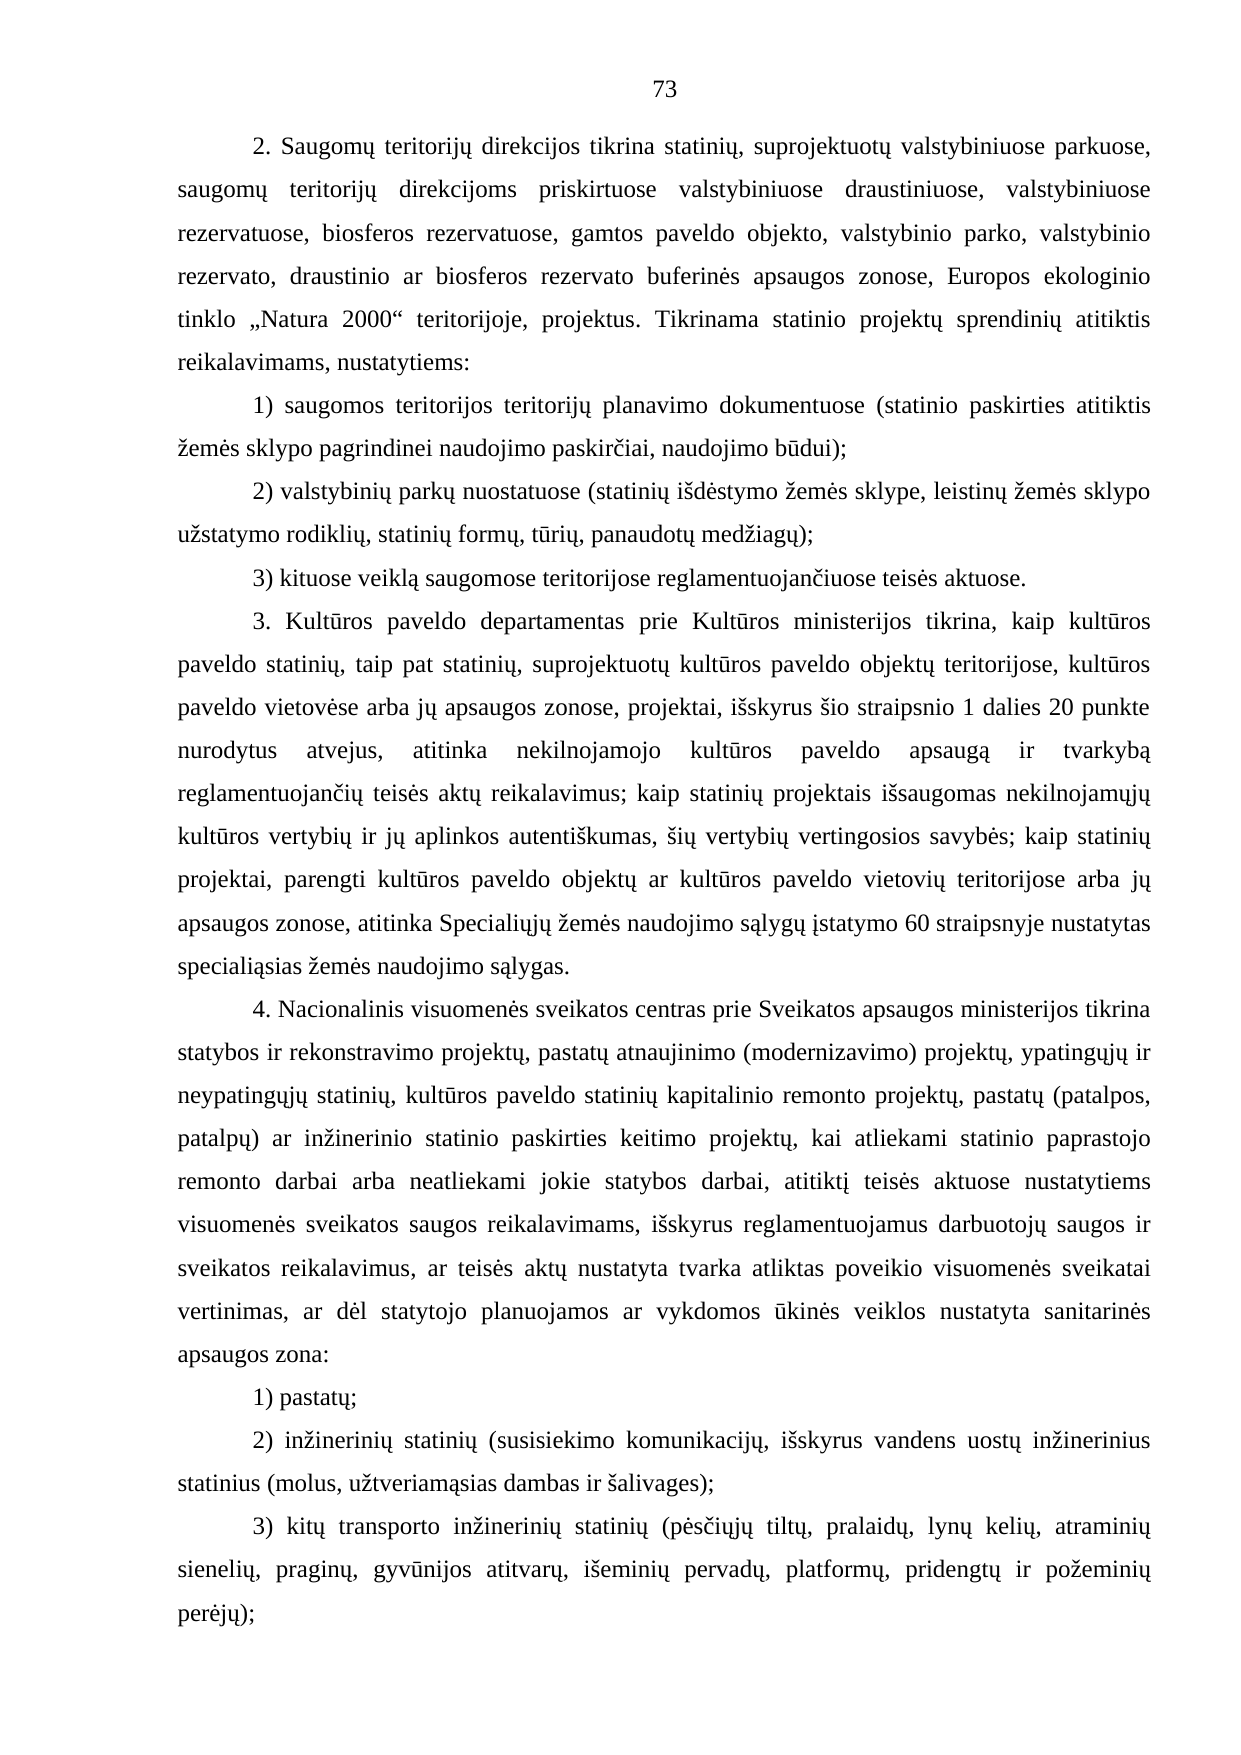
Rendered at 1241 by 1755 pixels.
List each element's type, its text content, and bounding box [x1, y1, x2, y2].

text 2) inžinerinių statinių (susisiekimo komunikacijų, išskyrus vandens uostų inžinerinius statinius (molus, užtveriamąsias dambas ir šalivages); [177, 1425, 1152, 1497]
text 1) saugomos teritorijos teritorijų planavimo dokumentuose (statinio paskirties atitiktis žemės sklypo pagrindinei naudojimo paskirčiai, naudojimo būdui); [177, 390, 1152, 462]
text 3) kituose veiklą saugomose teritorijose reglamentuojančiuose teisės aktuose. [177, 563, 1152, 591]
text 3) kitų transporto inžinerinių statinių (pėsčiųjų tiltų, pralaidų, lynų kelių, atraminių sienelių, praginų, gyvūnijos atitvarų, išeminių pervadų, platformų, pridengtų ir požeminių perėjų); [177, 1511, 1152, 1626]
text 2. Saugomų teritorijų direkcijos tikrina statinių, suprojektuotų valstybiniuose parkuose, saugomų teritorijų direkcijoms priskirtuose valstybiniuose draustiniuose, valstybiniuose rezervatuose, biosferos rezervatuose, gamtos paveldo objekto, valstybinio parko, valstybinio rezervato, draustinio ar biosferos rezervato buferinės apsaugos zonose, Europos ekologinio tinklo „Natura 2000“ teritorijoje, projektus. Tikrinama statinio projektų sprendinių atitiktis reikalavimams, nustatytiems: [177, 131, 1152, 376]
text 4. Nacionalinis visuomenės sveikatos centras prie Sveikatos apsaugos ministerijos tikrina statybos ir rekonstravimo projektų, pastatų atnaujinimo (modernizavimo) projektų, ypatingųjų ir neypatingųjų statinių, kultūros paveldo statinių kapitalinio remonto projektų, pastatų (patalpos, patalpų) ar inžinerinio statinio paskirties keitimo projektų, kai atliekami statinio paprastojo remonto darbai arba neatliekami jokie statybos darbai, atitiktį teisės aktuose nustatytiems visuomenės sveikatos saugos reikalavimams, išskyrus reglamentuojamus darbuotojų saugos ir sveikatos reikalavimus, ar teisės aktų nustatyta tvarka atliktas poveikio visuomenės sveikatai vertinimas, ar dėl statytojo planuojamos ar vykdomos ūkinės veiklos nustatyta sanitarinės apsaugos zona: [177, 994, 1152, 1368]
text 3. Kultūros paveldo departamentas prie Kultūros ministerijos tikrina, kaip kultūros paveldo statinių, taip pat statinių, suprojektuotų kultūros paveldo objektų teritorijose, kultūros paveldo vietovėse arba jų apsaugos zonose, projektai, išskyrus šio straipsnio 1 dalies 20 punkte nurodytus atvejus, atitinka nekilnojamojo kultūros paveldo apsaugą ir tvarkybą reglamentuojančių teisės aktų reikalavimus; kaip statinių projektais išsaugomas nekilnojamųjų kultūros vertybių ir jų aplinkos autentiškumas, šių vertybių vertingosios savybės; kaip statinių projektai, parengti kultūros paveldo objektų ar kultūros paveldo vietovių teritorijose arba jų apsaugos zonose, atitinka Specialiųjų žemės naudojimo sąlygų įstatymo 60 straipsnyje nustatytas specialiąsias žemės naudojimo sąlygas. [177, 606, 1152, 979]
text 1) pastatų; [177, 1382, 1152, 1411]
text 2) valstybinių parkų nuostatuose (statinių išdėstymo žemės sklype, leistinų žemės sklypo užstatymo rodiklių, statinių formų, tūrių, panaudotų medžiagų); [177, 476, 1152, 548]
